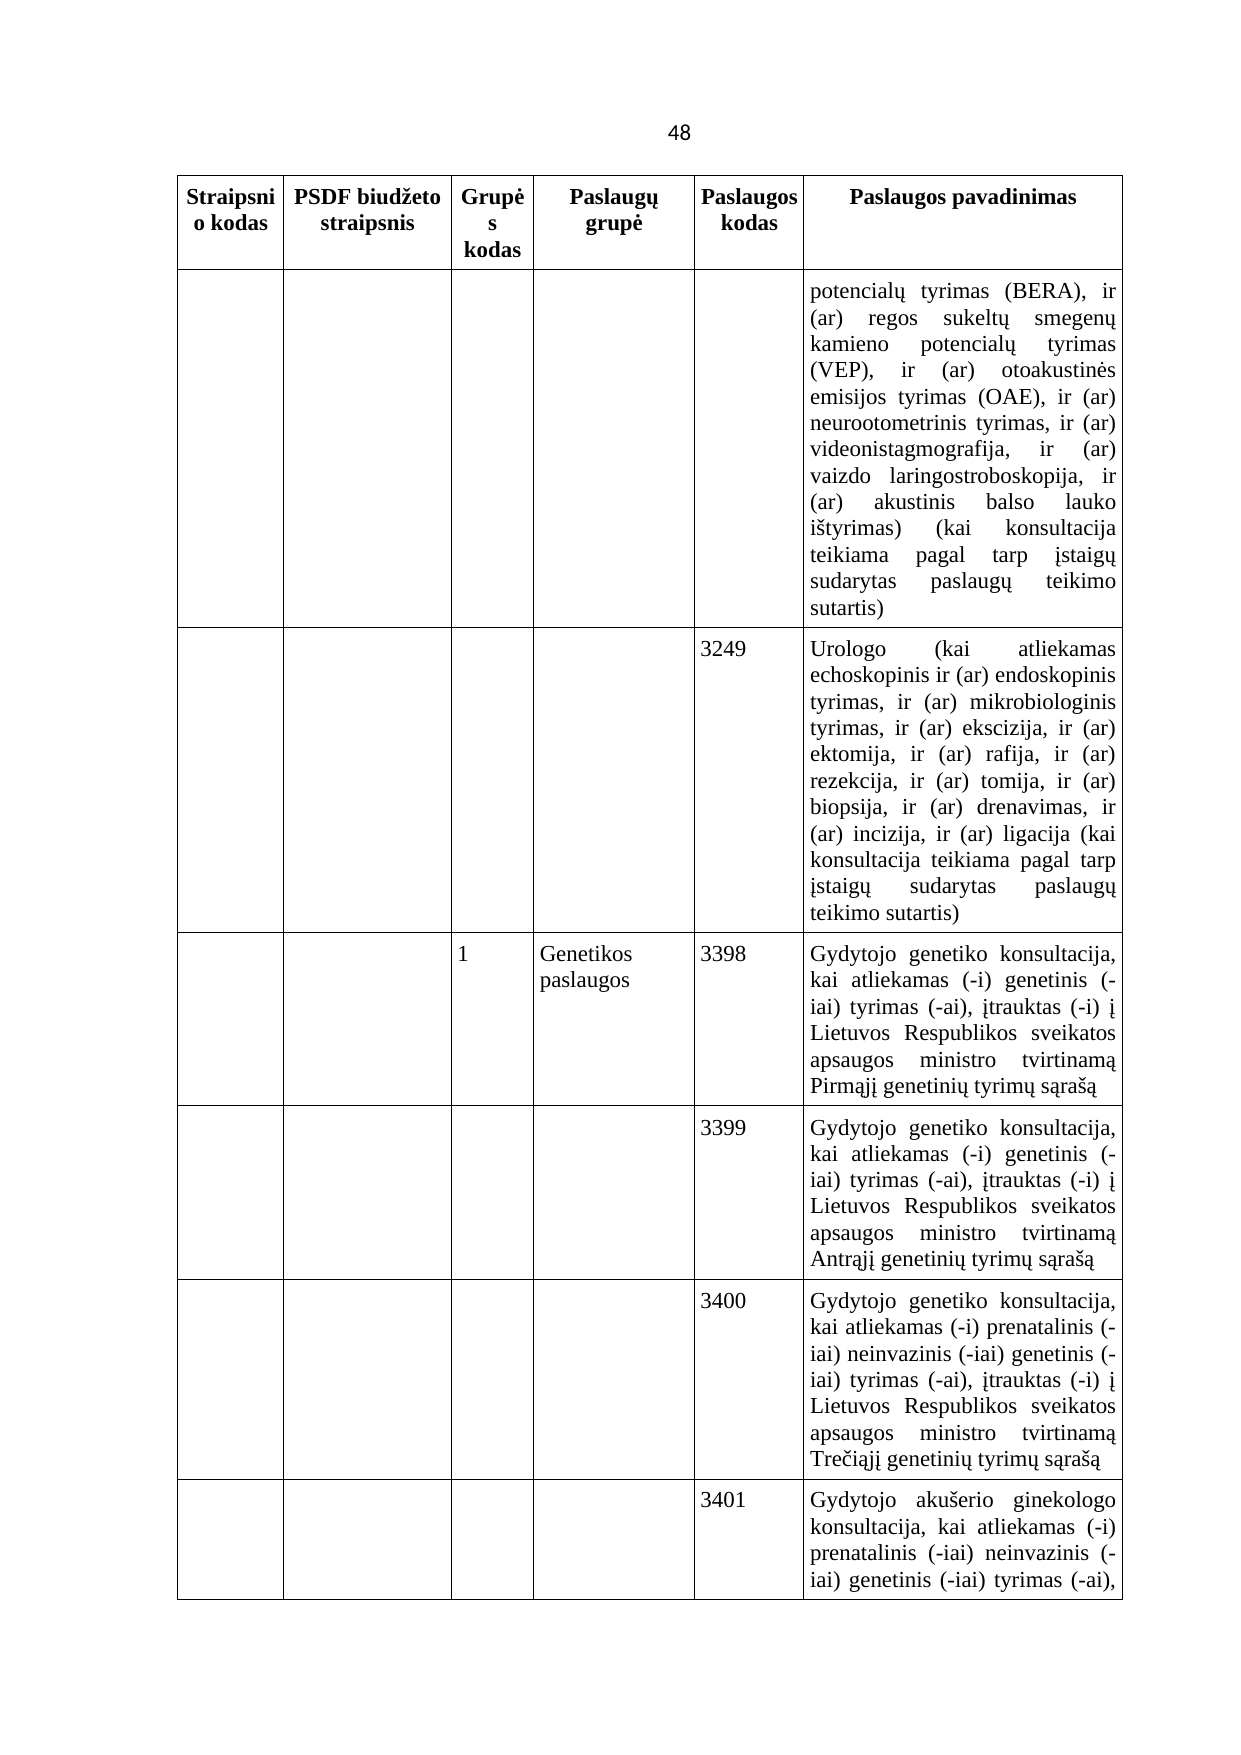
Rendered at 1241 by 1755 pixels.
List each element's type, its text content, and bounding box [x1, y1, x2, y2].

table_cell Gydytojo akušerio ginekologo konsultacija, kai atliekamas (-i) prenatalinis (-iai) neinvazinis (-iai) genetinis (-iai) tyrimas (-ai), [804, 1480, 1122, 1599]
table_cell [452, 1106, 533, 1279]
table_cell [695, 270, 803, 627]
table_cell [284, 1480, 451, 1599]
table_cell [178, 1280, 283, 1478]
table_cell 3398 [695, 933, 803, 1105]
table_cell potencialų tyrimas (BERA), ir (ar) regos sukeltų smegenų kamieno potencialų tyrimas (VEP), ir (ar) otoakustinės emisijos tyrimas (OAE), ir (ar) neurootometrinis tyrimas, ir (ar) videonistagmografija, ir (ar) vaizdo laringostroboskopija, ir (ar) akustinis balso lauko ištyrimas) (kai konsultacija teikiama pagal tarp įstaigų sudarytas paslaugų teikimo sutartis) [804, 270, 1122, 627]
table_cell [284, 270, 451, 627]
table_header PSDF biudžeto straipsnis [284, 176, 451, 269]
table_cell 3400 [695, 1280, 803, 1478]
table_header Paslaugos pavadinimas [804, 176, 1122, 269]
table_header Grupės kodas [452, 176, 533, 269]
table_cell 3401 [695, 1480, 803, 1599]
table_cell Genetikos paslaugos [534, 933, 694, 1105]
table_cell [452, 1280, 533, 1478]
table_cell Gydytojo genetiko konsultacija, kai atliekamas (-i) prenatalinis (-iai) neinvazinis (-iai) genetinis (-iai) tyrimas (-ai), įtrauktas (-i) į Lietuvos Respublikos sveikatos apsaugos ministro tvirtinamą Trečiąjį genetinių tyrimų sąrašą [804, 1280, 1122, 1478]
table_cell [534, 1280, 694, 1478]
table_cell Gydytojo genetiko konsultacija, kai atliekamas (-i) genetinis (-iai) tyrimas (-ai), įtrauktas (-i) į Lietuvos Respublikos sveikatos apsaugos ministro tvirtinamą Antrąjį genetinių tyrimų sąrašą [804, 1106, 1122, 1279]
table_cell Gydytojo genetiko konsultacija, kai atliekamas (-i) genetinis (-iai) tyrimas (-ai), įtrauktas (-i) į Lietuvos Respublikos sveikatos apsaugos ministro tvirtinamą Pirmąjį genetinių tyrimų sąrašą [804, 933, 1122, 1105]
table_cell [178, 1106, 283, 1279]
table_cell [178, 1480, 283, 1599]
table_cell [452, 1480, 533, 1599]
table_cell [178, 933, 283, 1105]
table_cell [178, 270, 283, 627]
table_cell 1 [452, 933, 533, 1105]
table_cell [534, 270, 694, 627]
table_header Paslaugos kodas [695, 176, 803, 269]
table_cell [452, 628, 533, 932]
table_cell [284, 933, 451, 1105]
table_cell 3399 [695, 1106, 803, 1279]
table_header Straipsnio kodas [178, 176, 283, 269]
table_cell [284, 628, 451, 932]
table_cell [284, 1280, 451, 1478]
table_cell [534, 628, 694, 932]
table_cell 3249 [695, 628, 803, 932]
table_cell [284, 1106, 451, 1279]
table_cell [452, 270, 533, 627]
table_header Paslaugų grupė [534, 176, 694, 269]
table_cell [534, 1480, 694, 1599]
table_cell [178, 628, 283, 932]
table_cell [534, 1106, 694, 1279]
table_cell Urologo (kai atliekamas echoskopinis ir (ar) endoskopinis tyrimas, ir (ar) mikrobiologinis tyrimas, ir (ar) ekscizija, ir (ar) ektomija, ir (ar) rafija, ir (ar) rezekcija, ir (ar) tomija, ir (ar) biopsija, ir (ar) drenavimas, ir (ar) incizija, ir (ar) ligacija (kai konsultacija teikiama pagal tarp įstaigų sudarytas paslaugų teikimo sutartis) [804, 628, 1122, 932]
